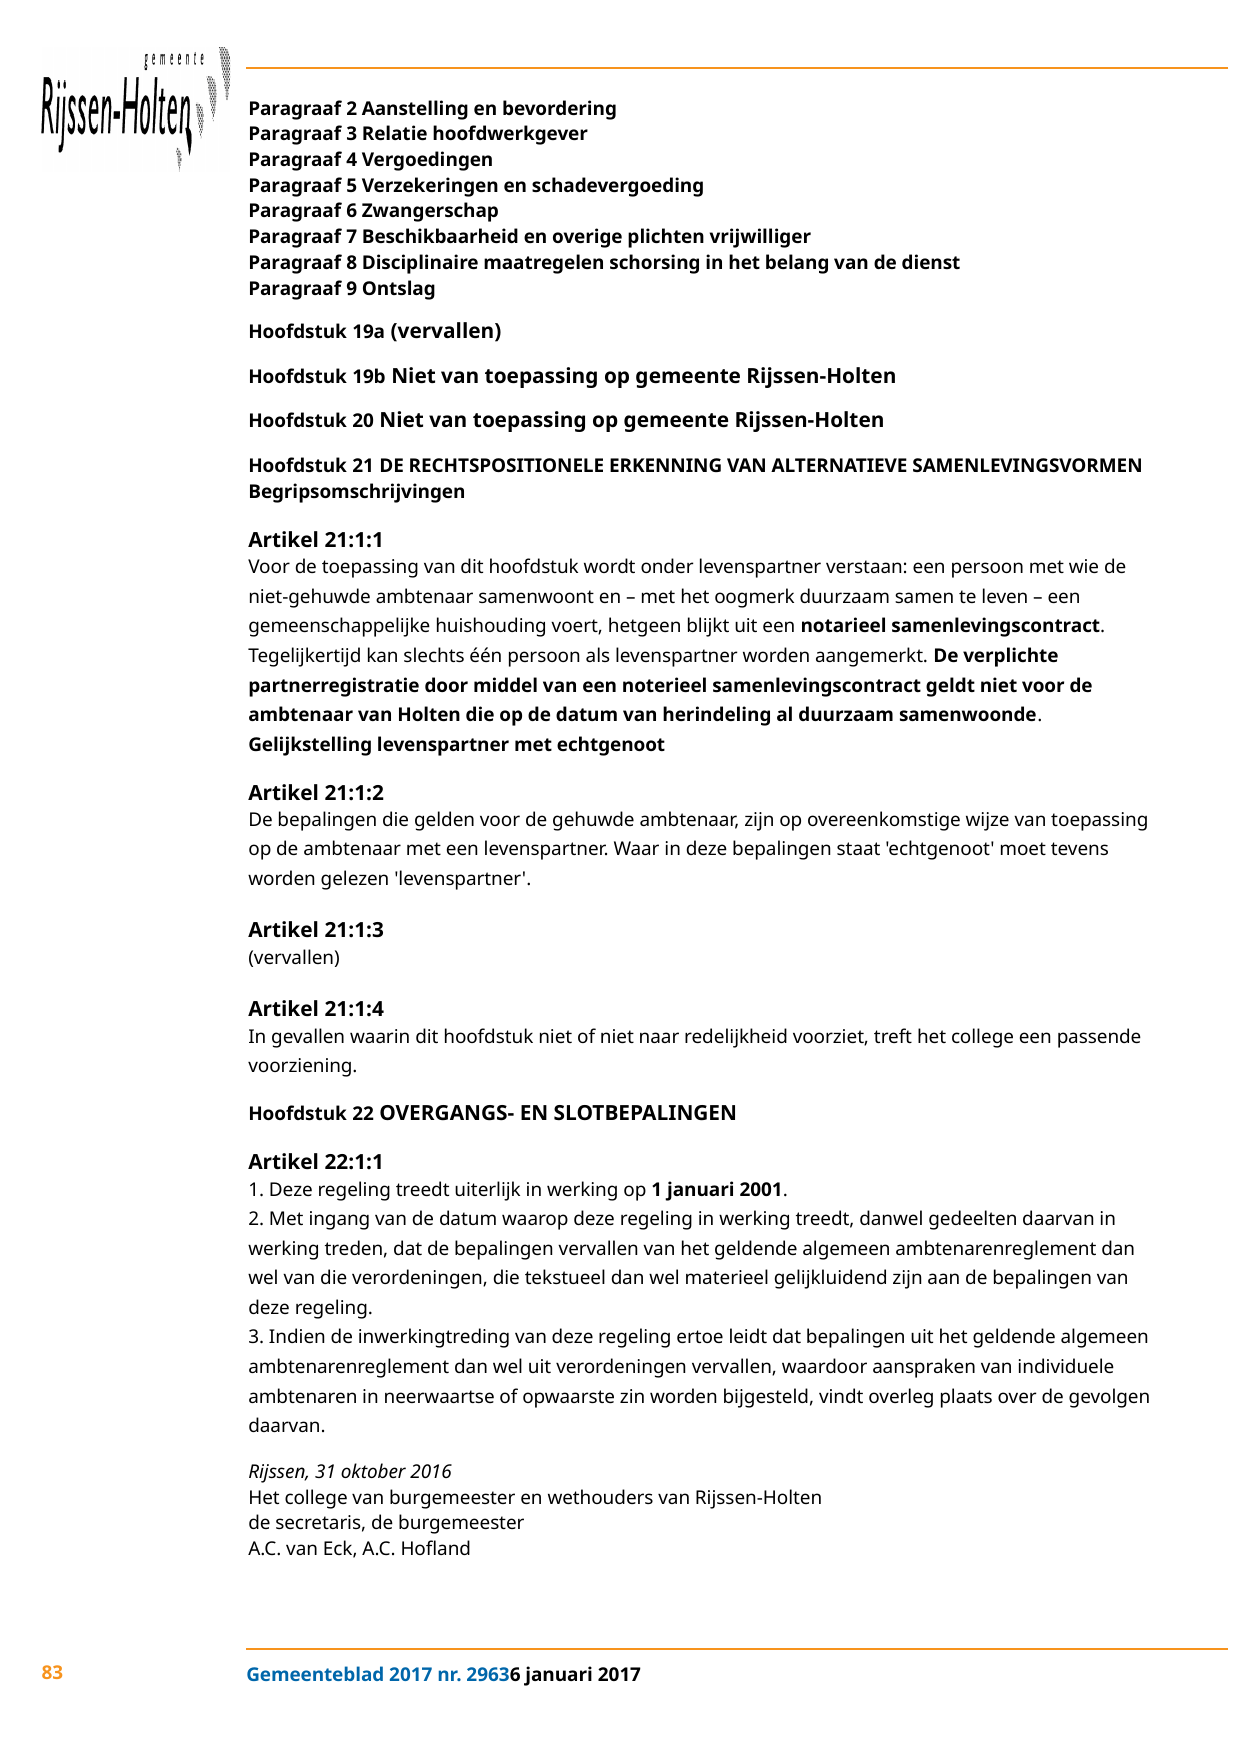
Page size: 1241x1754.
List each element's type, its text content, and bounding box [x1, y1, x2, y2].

text Paragraaf 2 Aanstelling en bevordering [248, 95, 1152, 121]
text 1. Deze regeling treedt uiterlijk in werking op 1 januari 2001. [248, 1176, 1152, 1202]
text Voor de toepassing van dit hoofdstuk wordt onder levenspartner verstaan: een persoon met wie de niet-gehuwde ambtenaar samenwoont en – met het oogmerk duurzaam samen te leven – een gemeenschappelijke huishouding voert, hetgeen blijkt uit een notarieel samenlevingscontract. Tegelijkertijd kan slechts één persoon als levenspartner worden aangemerkt. De verplichte partnerregistratie door middel van een noterieel samenlevingscontract geldt niet voor de ambtenaar van Holten die op de datum van herindeling al duurzaam samenwoonde. [248, 553, 1152, 727]
text Artikel 21:1:2 [248, 778, 1152, 806]
text Hoofdstuk 19b Niet van toepassing op gemeente Rijssen-Holten [248, 361, 1152, 389]
text 3. Indien de inwerkingtreding van deze regeling ertoe leidt dat bepalingen uit het geldende algemeen ambtenarenreglement dan wel uit verordeningen vervallen, waardoor aanspraken van individuele ambtenaren in neerwaartse of opwaarste zin worden bijgesteld, vindt overleg plaats over de gevolgen daarvan. [248, 1324, 1152, 1438]
picture [41, 47, 231, 172]
text Rijssen, 31 oktober 2016 [248, 1458, 1152, 1484]
text Begripsomschrijvingen [248, 478, 1152, 504]
text Gelijkstelling levenspartner met echtgenoot [248, 731, 1152, 757]
text In gevallen waarin dit hoofdstuk niet of niet naar redelijkheid voorziet, treft het college een passende voorziening. [248, 1023, 1152, 1078]
text A.C. van Eck, A.C. Hofland [248, 1535, 1152, 1561]
text Artikel 21:1:4 [248, 994, 1152, 1023]
text Artikel 21:1:1 [248, 525, 1152, 553]
text Paragraaf 7 Beschikbaarheid en overige plichten vrijwilliger [248, 223, 1152, 249]
text Artikel 22:1:1 [248, 1147, 1152, 1176]
text de secretaris, de burgemeester [248, 1509, 1152, 1535]
text Paragraaf 5 Verzekeringen en schadevergoeding [248, 172, 1152, 198]
text De bepalingen die gelden voor de gehuwde ambtenaar, zijn op overeenkomstige wijze van toepassing op de ambtenaar met een levenspartner. Waar in deze bepalingen staat 'echtgenoot' moet tevens worden gelezen 'levenspartner'. [248, 806, 1152, 891]
text Het college van burgemeester en wethouders van Rijssen-Holten [248, 1484, 1152, 1509]
text Paragraaf 3 Relatie hoofdwerkgever [248, 121, 1152, 146]
text 2. Met ingang van de datum waarop deze regeling in werking treedt, danwel gedeelten daarvan in werking treden, dat de bepalingen vervallen van het geldende algemeen ambtenarenreglement dan wel van die verordeningen, die tekstueel dan wel materieel gelijkluidend zijn aan de bepalingen van deze regeling. [248, 1205, 1152, 1320]
text Hoofdstuk 21 DE RECHTSPOSITIONELE ERKENNING VAN ALTERNATIEVE SAMENLEVINGSVORMEN [248, 450, 1152, 478]
text Paragraaf 4 Vergoedingen [248, 146, 1152, 172]
text Hoofdstuk 20 Niet van toepassing op gemeente Rijssen-Holten [248, 406, 1152, 434]
text Hoofdstuk 22 OVERGANGS- EN SLOTBEPALINGEN [248, 1098, 1152, 1127]
text (vervallen) [248, 944, 1152, 970]
text Paragraaf 6 Zwangerschap [248, 198, 1152, 223]
text Paragraaf 9 Ontslag [248, 275, 1152, 301]
text Hoofdstuk 19a (vervallen) [248, 317, 1152, 345]
text Paragraaf 8 Disciplinaire maatregelen schorsing in het belang van de dienst [248, 249, 1152, 275]
text Artikel 21:1:3 [248, 916, 1152, 944]
